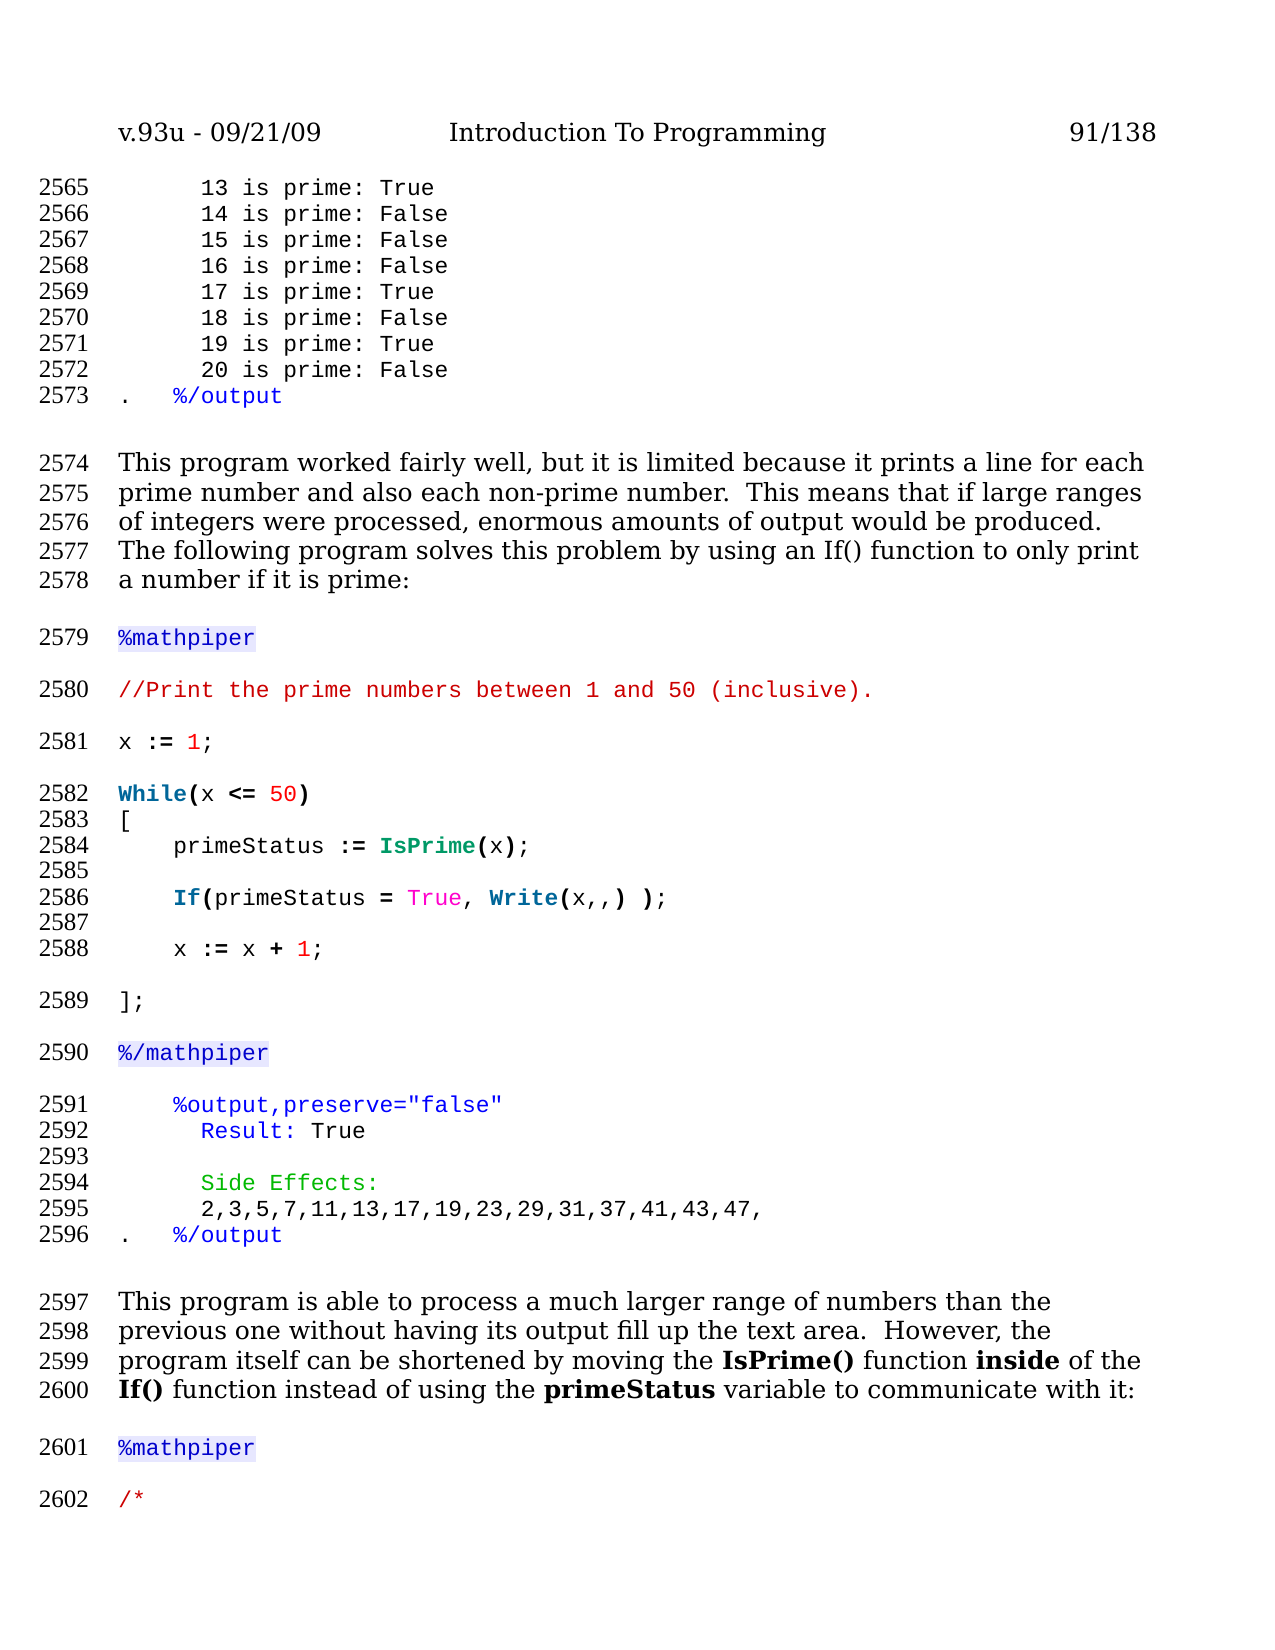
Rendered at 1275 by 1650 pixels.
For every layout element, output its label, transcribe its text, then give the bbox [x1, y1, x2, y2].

text %mathpiper [118, 626, 1157, 652]
text 17 is prime: True [118, 281, 1157, 306]
text Side Effects: [118, 1171, 1157, 1197]
text 20 is prime: False [118, 358, 1157, 384]
text 15 is prime: False [118, 229, 1157, 254]
text //Print the prime numbers between 1 and 50 (inclusive). [118, 678, 1157, 704]
text Result: True [118, 1119, 1157, 1145]
text /* [118, 1488, 1157, 1514]
text %mathpiper [118, 1436, 1157, 1462]
text %output,preserve="false" [118, 1093, 1157, 1119]
text 18 is prime: False [118, 306, 1157, 332]
text 19 is prime: True [118, 332, 1157, 358]
text 16 is prime: False [118, 254, 1157, 281]
text primeStatus := IsPrime(x); [118, 834, 1157, 860]
text x := x + 1; [118, 938, 1157, 964]
text 13 is prime: True [118, 177, 1157, 203]
text ]; [118, 989, 1157, 1016]
text This program is able to process a much larger range of numbers than the previous one without having its output fill up the text area. However, the program itself can be shortened by moving the IsPrime() function inside of the If() function instead of using the primeStatus variable to communicate with it: [118, 1287, 1157, 1404]
text %/mathpiper [118, 1041, 1157, 1067]
text This program worked fairly well, but it is limited because it prints a line for each prime number and also each non-prime number. This means that if large ranges of integers were processed, enormous amounts of output would be produced. The following program solves this problem by using an If() function to only print a number if it is prime: [118, 449, 1157, 594]
text . %/output [118, 1223, 1157, 1249]
text 2,3,5,7,11,13,17,19,23,29,31,37,41,43,47, [118, 1197, 1157, 1223]
text If(primeStatus = True, Write(x,,) ); [118, 886, 1157, 912]
text x := 1; [118, 730, 1157, 756]
text [ [118, 808, 1157, 834]
text . %/output [118, 384, 1157, 410]
text While(x <= 50) [118, 782, 1157, 808]
text 14 is prime: False [118, 203, 1157, 229]
